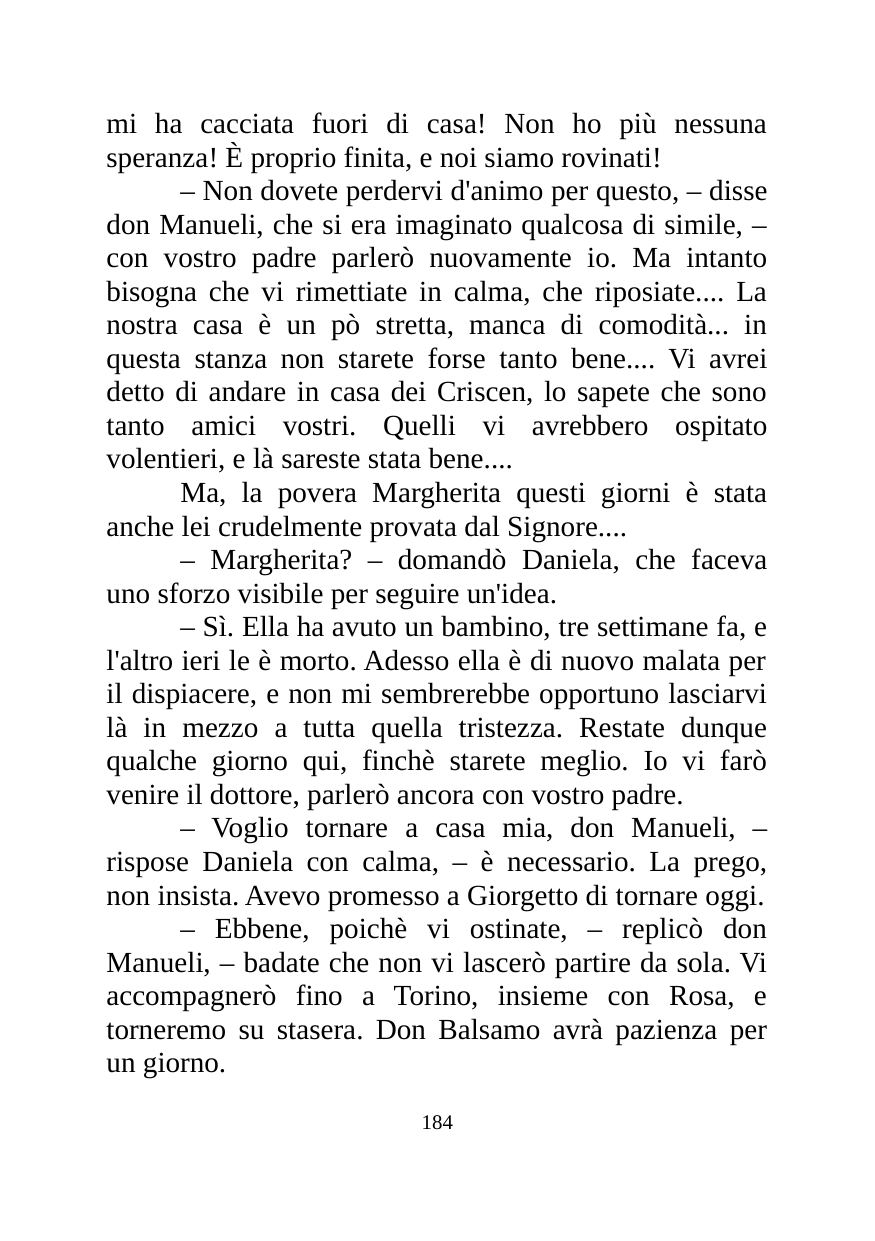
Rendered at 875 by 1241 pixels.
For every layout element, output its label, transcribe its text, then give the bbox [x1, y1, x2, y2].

text – Non dovete perdervi d'animo per questo, – disse don Manueli, che si era imaginato qualcosa di simile, – con vostro padre parlerò nuovamente io. Ma intanto bisogna che vi rimettiate in calma, che riposiate.... La nostra casa è un pò stretta, manca di comodità... in questa stanza non starete forse tanto bene.... Vi avrei detto di andare in casa dei Criscen, lo sapete che sono tanto amici vostri. Quelli vi avrebbero ospitato volentieri, e là sareste stata bene.... [106, 173, 768, 475]
text Ma, la povera Margherita questi giorni è stata anche lei crudelmente provata dal Signore.... [106, 475, 768, 542]
text mi ha cacciata fuori di casa! Non ho più nessuna speranza! È proprio finita, e noi siamo rovinati! [106, 106, 768, 173]
text – Voglio tornare a casa mia, don Manueli, – rispose Daniela con calma, – è necessario. La prego, non insista. Avevo promesso a Giorgetto di tornare oggi. [106, 811, 768, 911]
text – Ebbene, poichè vi ostinate, – replicò don Manueli, – badate che non vi lascerò partire da sola. Vi accompagnerò fino a Torino, insieme con Rosa, e torneremo su stasera. Don Balsamo avrà pazienza per un giorno. [106, 911, 768, 1079]
text – Margherita? – domandò Daniela, che faceva uno sforzo visibile per seguire un'idea. [106, 542, 768, 609]
text – Sì. Ella ha avuto un bambino, tre settimane fa, e l'altro ieri le è morto. Adesso ella è di nuovo malata per il dispiacere, e non mi sembrerebbe opportuno lasciarvi là in mezzo a tutta quella tristezza. Restate dunque qualche giorno qui, finchè starete meglio. Io vi farò venire il dottore, parlerò ancora con vostro padre. [106, 609, 768, 811]
